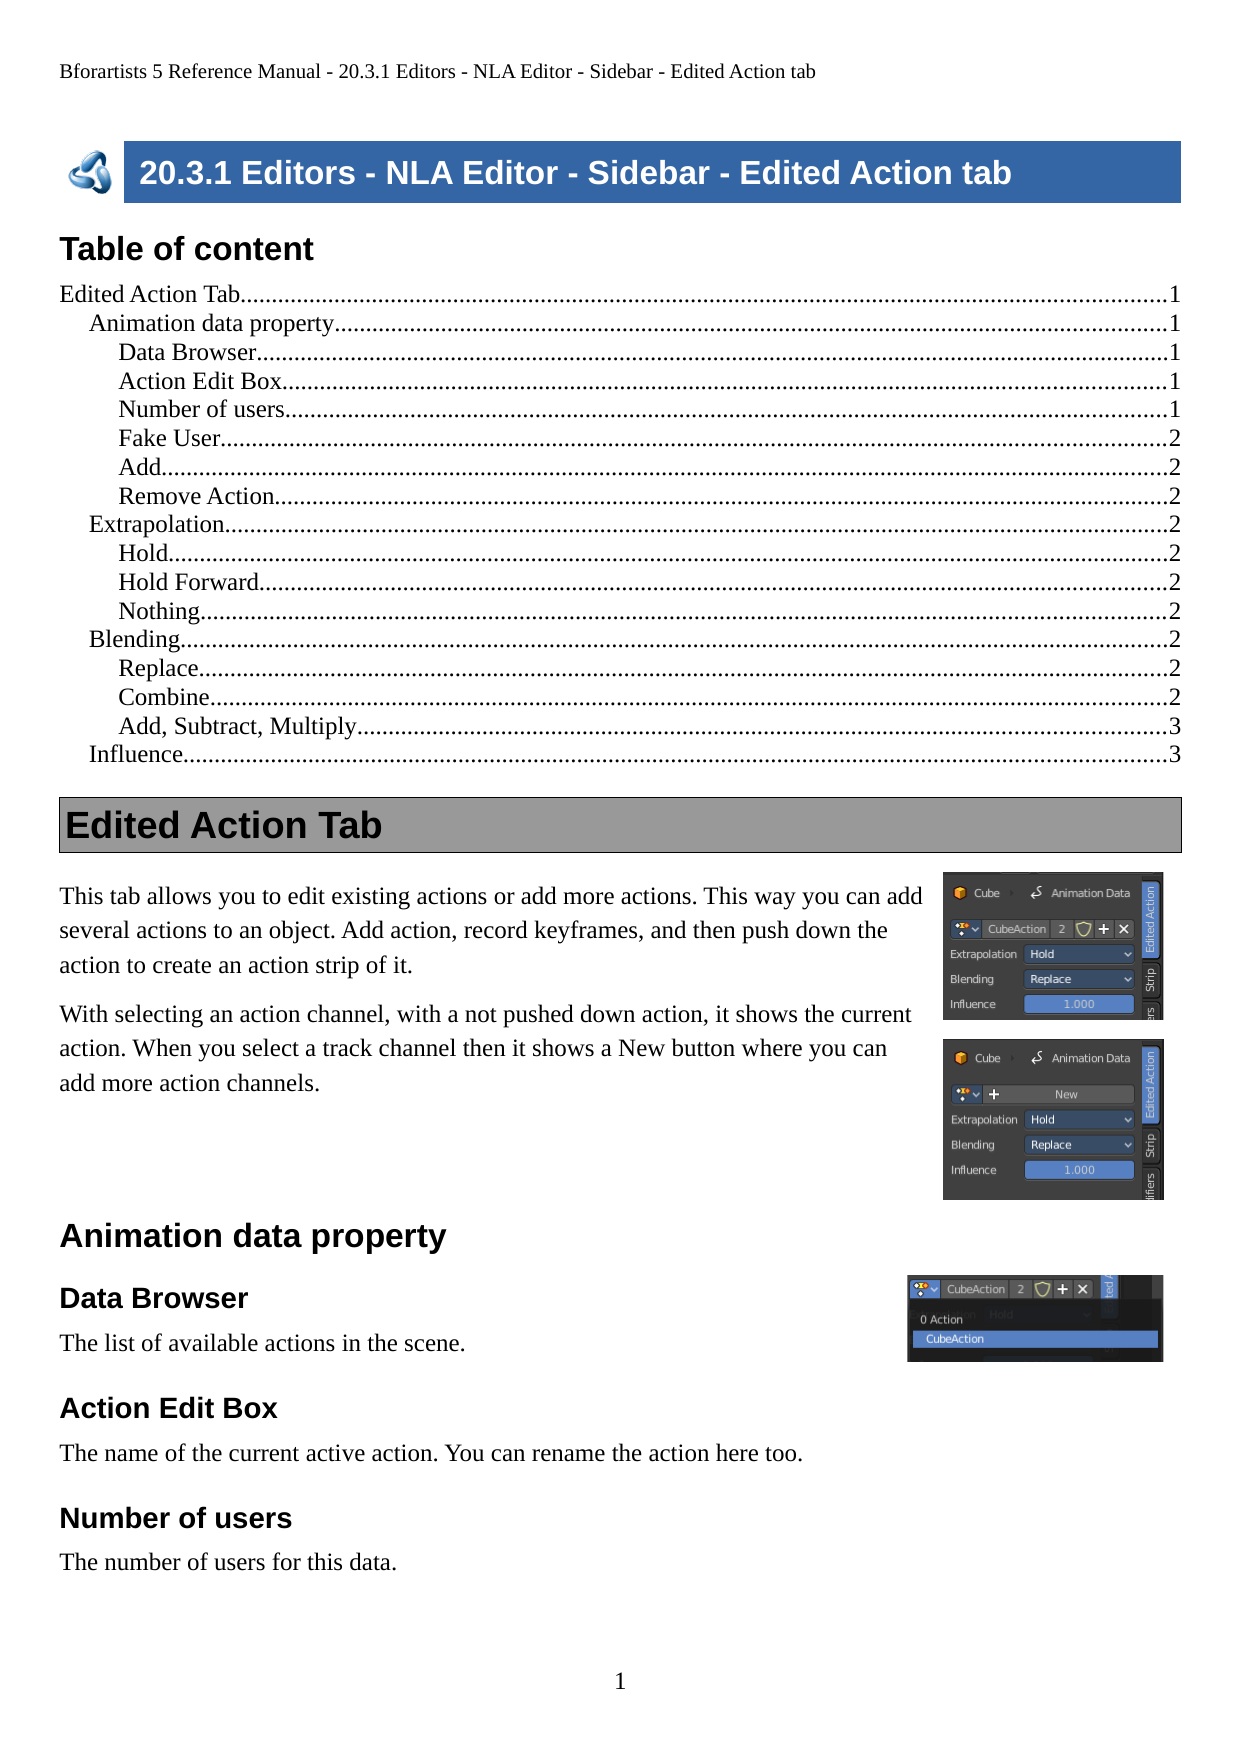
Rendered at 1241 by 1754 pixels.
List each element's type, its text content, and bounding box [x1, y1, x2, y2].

text The list of available actions in the scene. [59, 1328, 907, 1356]
text Edited Action Tab 1 [59, 279, 1181, 308]
table_header Edited Action Tab [60, 798, 1181, 852]
text Number of users 1 [118, 394, 1181, 423]
table_header 20.3.1 Editors - NLA Editor - Sidebar - Edited Action tab [124, 141, 1181, 203]
text The name of the current active action. You can rename the action here too. [59, 1438, 1181, 1466]
text Add 2 [118, 452, 1181, 481]
picture [907, 1275, 1164, 1362]
text Hold 2 [118, 538, 1181, 567]
picture [943, 872, 1164, 1020]
subtitle Animation data property [59, 1216, 1181, 1254]
subtitle Action Edit Box [59, 1391, 1181, 1425]
text Replace 2 [118, 653, 1181, 682]
text Animation data property 1 [88, 308, 1181, 337]
text Combine 2 [118, 682, 1181, 711]
subtitle Table of content [59, 228, 1181, 267]
subtitle Data Browser [59, 1281, 907, 1315]
text Hold Forward 2 [118, 567, 1181, 596]
text Blending 2 [88, 624, 1181, 653]
text Remove Action 2 [118, 481, 1181, 509]
text Extrapolation 2 [88, 509, 1181, 538]
text Fake User 2 [118, 423, 1181, 452]
table_header [59, 141, 124, 203]
picture [943, 1039, 1164, 1200]
text Action Edit Box 1 [118, 366, 1181, 394]
text Nothing 2 [118, 596, 1181, 624]
text Data Browser 1 [118, 337, 1181, 366]
text This tab allows you to edit existing actions or add more actions. This way you can add several actions to an object. Add action, record keyframes, and then push down the action to create an action strip of it. [59, 881, 943, 979]
text Influence 3 [88, 739, 1181, 768]
picture [65, 147, 114, 197]
text With selecting an action channel, with a not pushed down action, it shows the current action. When you select a track channel then it shows a New button where you can add more action channels. [59, 999, 1181, 1097]
text Add, Subtract, Multiply 3 [118, 711, 1181, 739]
subtitle Number of users [59, 1501, 1181, 1535]
subtitle [1164, 1281, 1181, 1315]
text The number of users for this data. [59, 1547, 1181, 1576]
